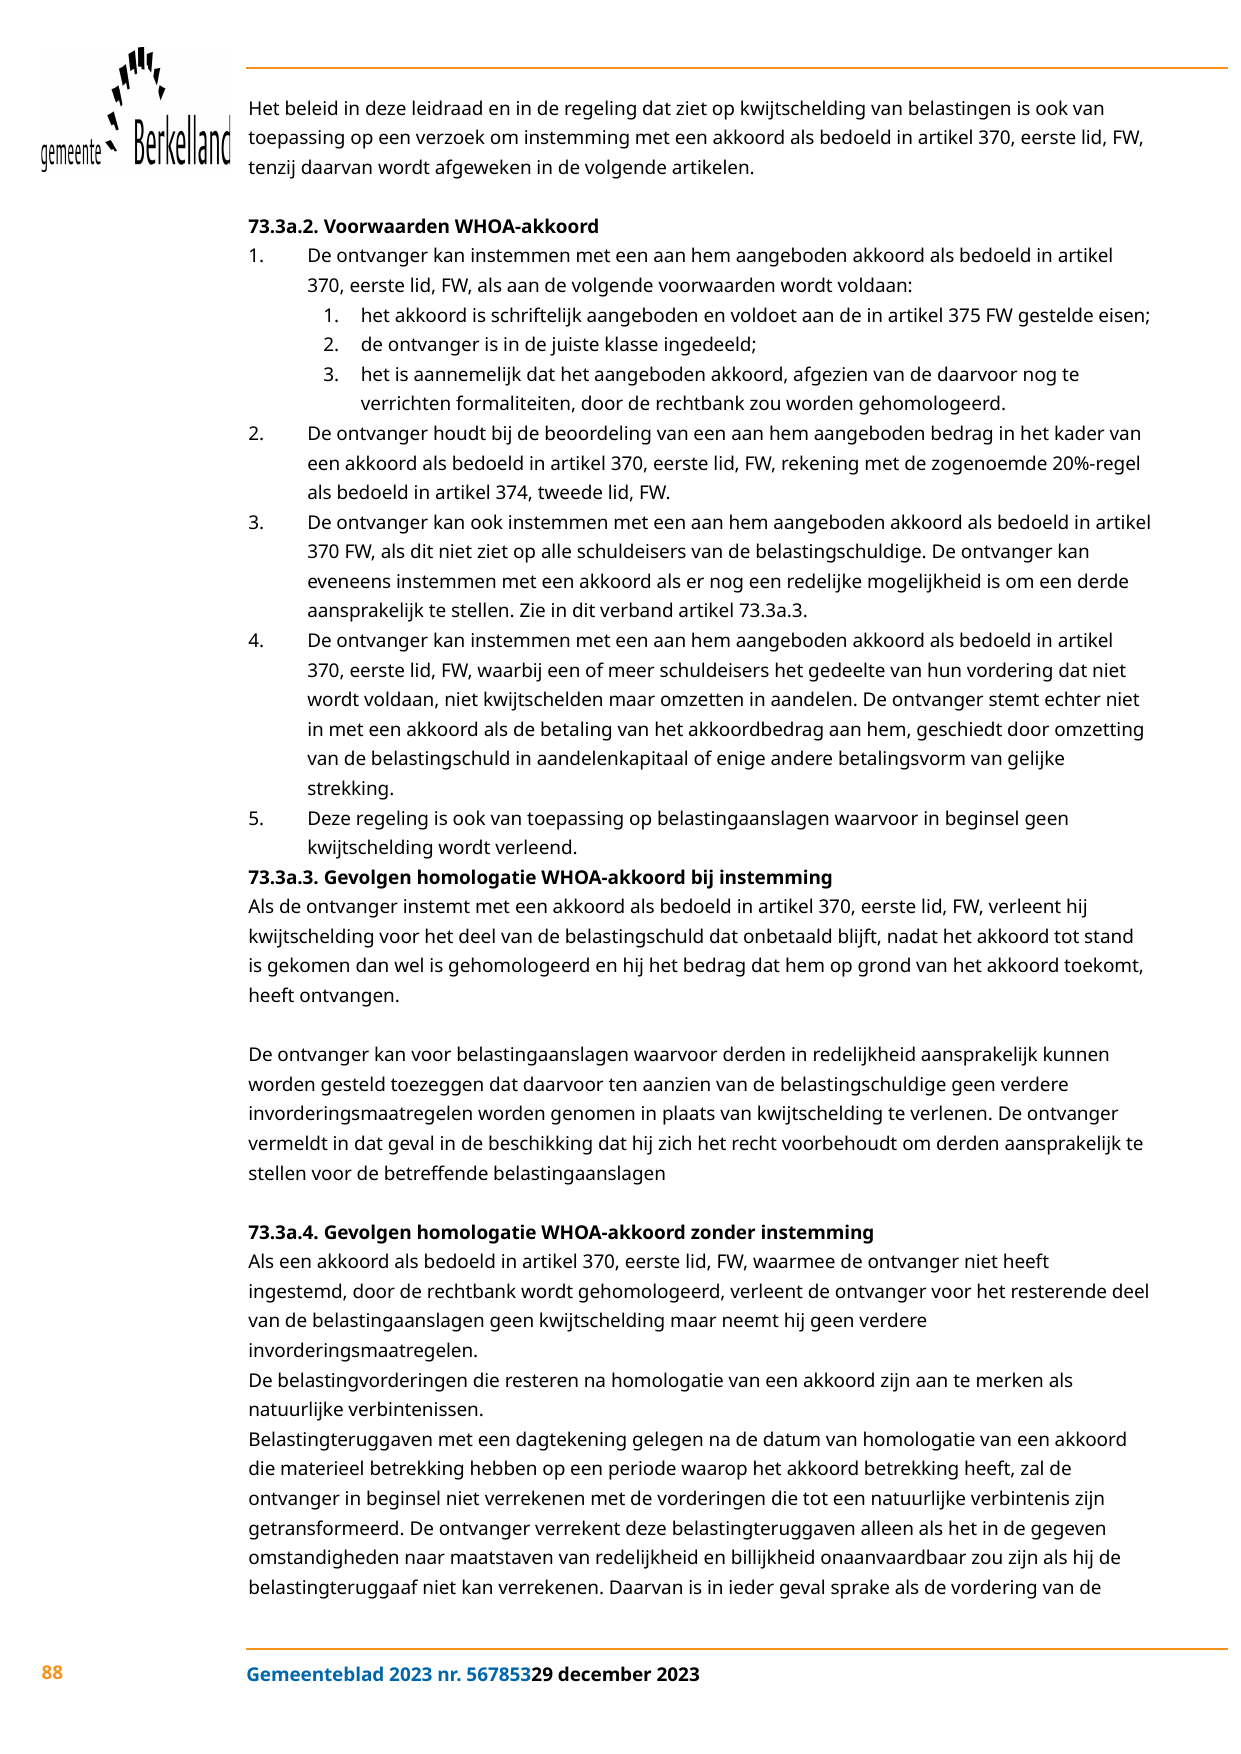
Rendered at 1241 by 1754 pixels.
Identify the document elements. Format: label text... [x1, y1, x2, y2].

list Deze regeling is ook van toepassing op belastingaanslagen waarvoor in beginsel geen kwijtschelding wordt verleend. [248, 805, 1152, 860]
list het is aannemelijk dat het aangeboden akkoord, afgezien van de daarvoor nog te verrichten formaliteiten, door de rechtbank zou worden gehomologeerd. [323, 361, 1152, 416]
text De ontvanger kan voor belastingaanslagen waarvoor derden in redelijkheid aansprakelijk kunnen [248, 1041, 1152, 1067]
text Het beleid in deze leidraad en in de regeling dat ziet op kwijtschelding van belastingen is ook van toepassing op een verzoek om instemming met een akkoord als bedoeld in artikel 370, eerste lid, FW, tenzij daarvan wordt afgeweken in de volgende artikelen. [248, 95, 1152, 180]
text Belastingteruggaven met een dagtekening gelegen na de datum van homologatie van een akkoord die materieel betrekking hebben op een periode waarop het akkoord betrekking heeft, zal de ontvanger in beginsel niet verrekenen met de vorderingen die tot een natuurlijke verbintenis zijn getransformeerd. De ontvanger verrekent deze belastingteruggaven alleen als het in de gegeven omstandigheden naar maatstaven van redelijkheid en billijkheid onaanvaardbaar zou zijn als hij de belastingteruggaaf niet kan verrekenen. Daarvan is in ieder geval sprake als de vordering van de [248, 1426, 1152, 1600]
text Als de ontvanger instemt met een akkoord als bedoeld in artikel 370, eerste lid, FW, verleent hij kwijtschelding voor het deel van de belastingschuld dat onbetaald blijft, nadat het akkoord tot stand is gekomen dan wel is gehomologeerd en hij het bedrag dat hem op grond van het akkoord toekomt, heeft ontvangen. [248, 893, 1152, 1008]
text 73.3a.2. Voorwaarden WHOA-akkoord [248, 213, 1152, 239]
list De ontvanger kan instemmen met een aan hem aangeboden akkoord als bedoeld in artikel 370, eerste lid, FW, waarbij een of meer schuldeisers het gedeelte van hun vordering dat niet wordt voldaan, niet kwijtschelden maar omzetten in aandelen. De ontvanger stemt echter niet in met een akkoord als de betaling van het akkoordbedrag aan hem, geschiedt door omzetting van de belastingschuld in aandelenkapitaal of enige andere betalingsvorm van gelijke strekking. [248, 627, 1152, 801]
text Als een akkoord als bedoeld in artikel 370, eerste lid, FW, waarmee de ontvanger niet heeft ingestemd, door de rechtbank wordt gehomologeerd, verleent de ontvanger voor het resterende deel van de belastingaanslagen geen kwijtschelding maar neemt hij geen verdere invorderingsmaatregelen. [248, 1248, 1152, 1363]
list De ontvanger kan instemmen met een aan hem aangeboden akkoord als bedoeld in artikel 370, eerste lid, FW, als aan de volgende voorwaarden wordt voldaan: [248, 243, 1152, 298]
text De belastingvorderingen die resteren na homologatie van een akkoord zijn aan te merken als natuurlijke verbintenissen. [248, 1367, 1152, 1422]
text 73.3a.3. Gevolgen homologatie WHOA-akkoord bij instemming [248, 864, 1152, 890]
list de ontvanger is in de juiste klasse ingedeeld; [323, 331, 1152, 357]
picture [41, 47, 231, 172]
text 73.3a.4. Gevolgen homologatie WHOA-akkoord zonder instemming [248, 1219, 1152, 1245]
list het akkoord is schriftelijk aangeboden en voldoet aan de in artikel 375 FW gestelde eisen; [323, 302, 1152, 328]
text worden gesteld toezeggen dat daarvoor ten aanzien van de belastingschuldige geen verdere invorderingsmaatregelen worden genomen in plaats van kwijtschelding te verlenen. De ontvanger vermeldt in dat geval in de beschikking dat hij zich het recht voorbehoudt om derden aansprakelijk te stellen voor de betreffende belastingaanslagen [248, 1071, 1152, 1186]
list De ontvanger houdt bij de beoordeling van een aan hem aangeboden bedrag in het kader van een akkoord als bedoeld in artikel 370, eerste lid, FW, rekening met de zogenoemde 20%-regel als bedoeld in artikel 374, tweede lid, FW. [248, 420, 1152, 505]
list De ontvanger kan ook instemmen met een aan hem aangeboden akkoord als bedoeld in artikel 370 FW, als dit niet ziet op alle schuldeisers van de belastingschuldige. De ontvanger kan eveneens instemmen met een akkoord als er nog een redelijke mogelijkheid is om een derde aansprakelijk te stellen. Zie in dit verband artikel 73.3a.3. [248, 509, 1152, 623]
